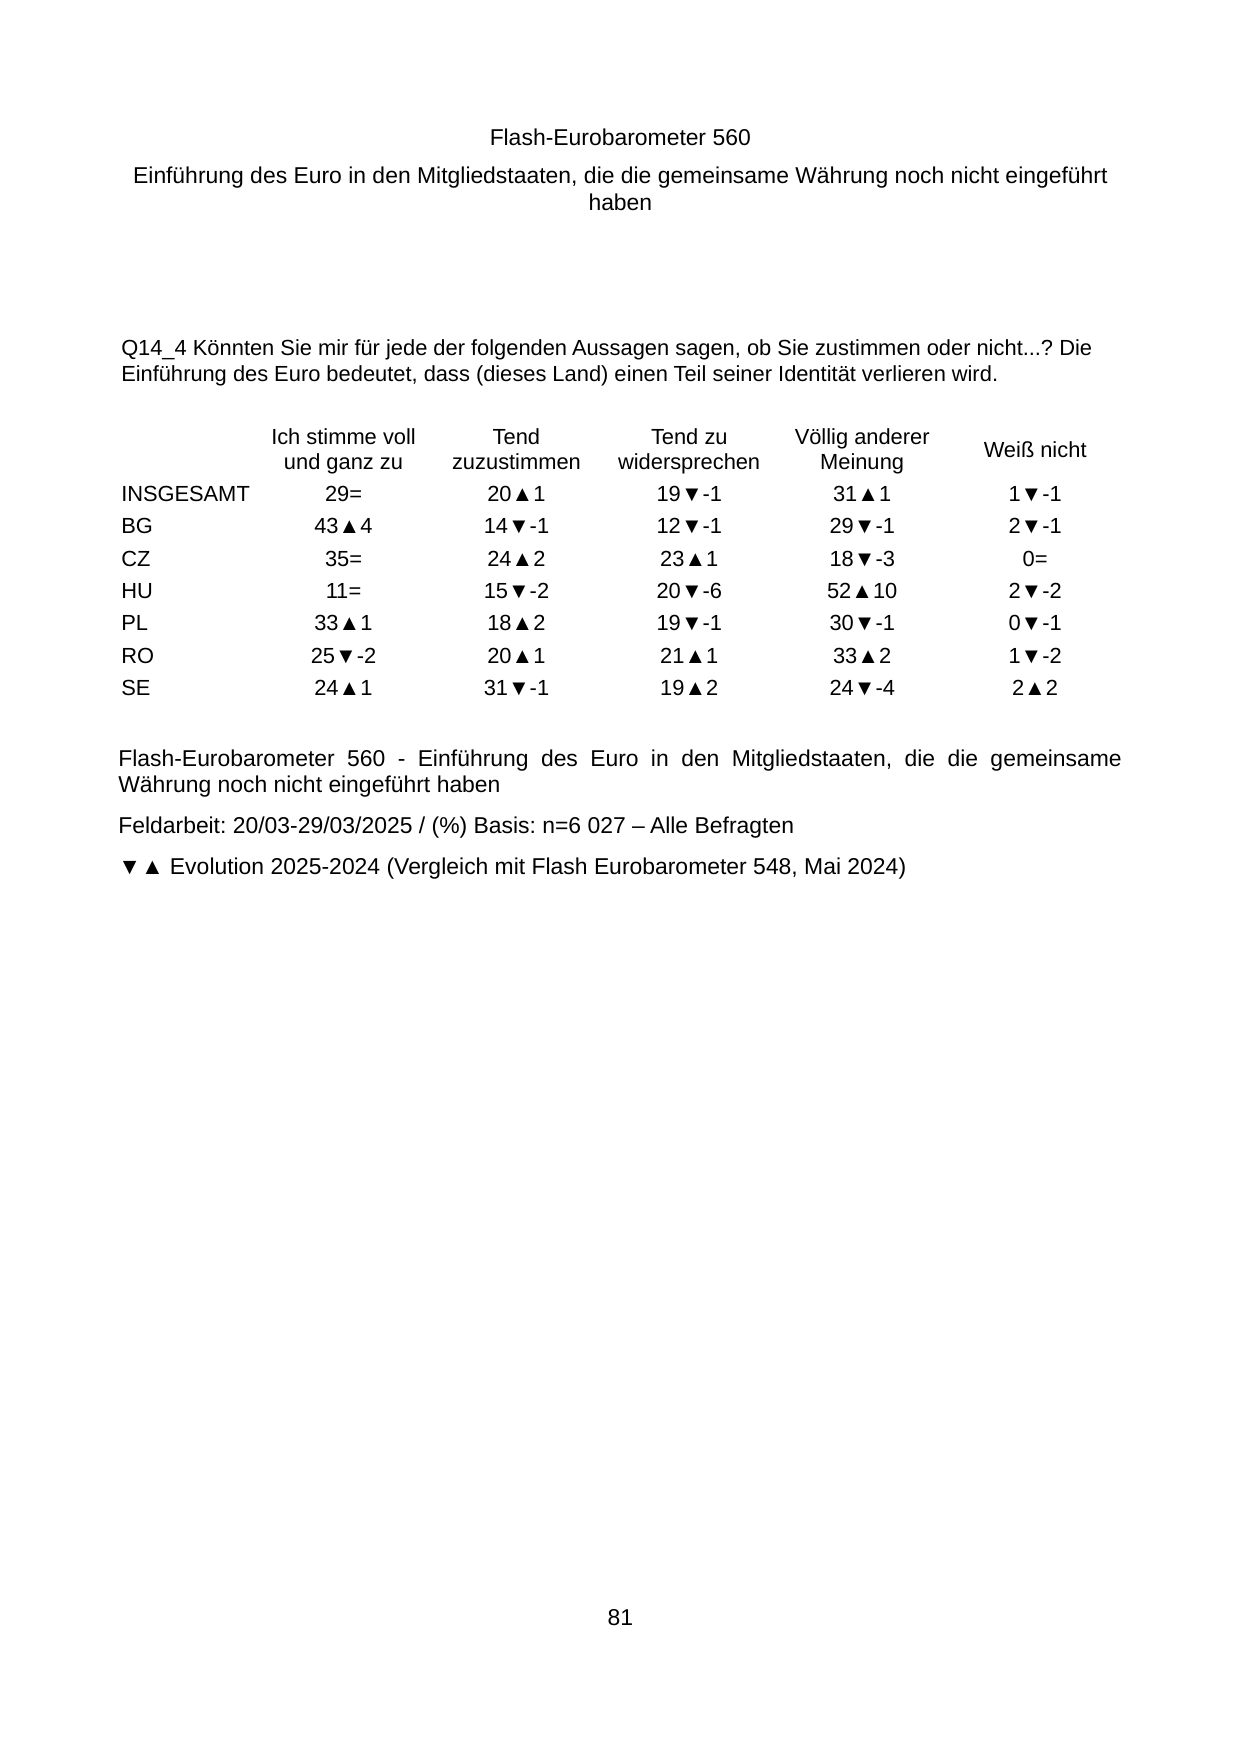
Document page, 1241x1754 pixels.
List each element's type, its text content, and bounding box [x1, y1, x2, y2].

table_cell PL [118, 607, 257, 639]
table_cell 18▲2 [430, 607, 603, 639]
table_cell 31▼-1 [430, 672, 603, 704]
table_cell 19▲2 [603, 672, 776, 704]
table_cell CZ [118, 542, 257, 574]
table_cell HU [118, 574, 257, 607]
table_cell 15▼-2 [430, 574, 603, 607]
table_cell Ich stimme voll und ganz zu [257, 421, 430, 477]
table_cell 19▼-1 [603, 607, 776, 639]
table_cell 52▲10 [776, 574, 948, 607]
table_cell 23▲1 [603, 542, 776, 574]
table_cell [118, 389, 257, 421]
table_cell 19▼-1 [603, 477, 776, 509]
table_cell 18▼-3 [776, 542, 948, 574]
table_cell 0▼-1 [949, 607, 1121, 639]
table_cell 33▲1 [257, 607, 430, 639]
table_cell 35= [257, 542, 430, 574]
table_cell 25▼-2 [257, 639, 430, 672]
table_cell 2▼-1 [949, 510, 1121, 542]
table_cell 14▼-1 [430, 510, 603, 542]
table_cell BG [118, 510, 257, 542]
table_cell 24▲2 [430, 542, 603, 574]
table_cell SE [118, 672, 257, 704]
table_cell 12▼-1 [603, 510, 776, 542]
table_cell 20▲1 [430, 639, 603, 672]
text ▼▲ Evolution 2025-2024 (Vergleich mit Flash Eurobarometer 548, Mai 2024) [118, 853, 1122, 879]
table_cell 43▲4 [257, 510, 430, 542]
table_cell [430, 389, 603, 421]
table_cell 20▼-6 [603, 574, 776, 607]
table_cell Tend zu widersprechen [603, 421, 776, 477]
text Feldarbeit: 20/03-29/03/2025 / (%) Basis: n=6 027 – Alle Befragten [118, 812, 1122, 838]
table_cell 29= [257, 477, 430, 509]
table_cell [603, 389, 776, 421]
table_cell Völlig anderer Meinung [776, 421, 948, 477]
table_cell RO [118, 639, 257, 672]
table_cell 33▲2 [776, 639, 948, 672]
table_cell Weiß nicht [949, 421, 1121, 477]
table_cell [949, 389, 1121, 421]
table_cell 29▼-1 [776, 510, 948, 542]
text Flash-Eurobarometer 560 - Einführung des Euro in den Mitgliedstaaten, die die gemeinsame Währung noch nicht eingeführt haben [118, 745, 1122, 798]
table_cell 24▲1 [257, 672, 430, 704]
table_cell 0= [949, 542, 1121, 574]
table_cell 1▼-1 [949, 477, 1121, 509]
table_cell [776, 389, 948, 421]
table_cell 11= [257, 574, 430, 607]
table_cell [257, 389, 430, 421]
table_cell 21▲1 [603, 639, 776, 672]
table_header Q14_4 Könnten Sie mir für jede der folgenden Aussagen sagen, ob Sie zustimmen oder nicht...? Die Einführung des Euro bedeutet, dass (dieses Land) einen Teil seiner Identität verlieren wird. [118, 332, 1121, 388]
table_cell Tend zuzustimmen [430, 421, 603, 477]
table_cell 2▼-2 [949, 574, 1121, 607]
table_cell 20▲1 [430, 477, 603, 509]
table_cell [118, 421, 257, 477]
table_cell 2▲2 [949, 672, 1121, 704]
table_cell 1▼-2 [949, 639, 1121, 672]
table_cell 24▼-4 [776, 672, 948, 704]
table_cell 31▲1 [776, 477, 948, 509]
table_cell 30▼-1 [776, 607, 948, 639]
table_cell INSGESAMT [118, 477, 257, 509]
